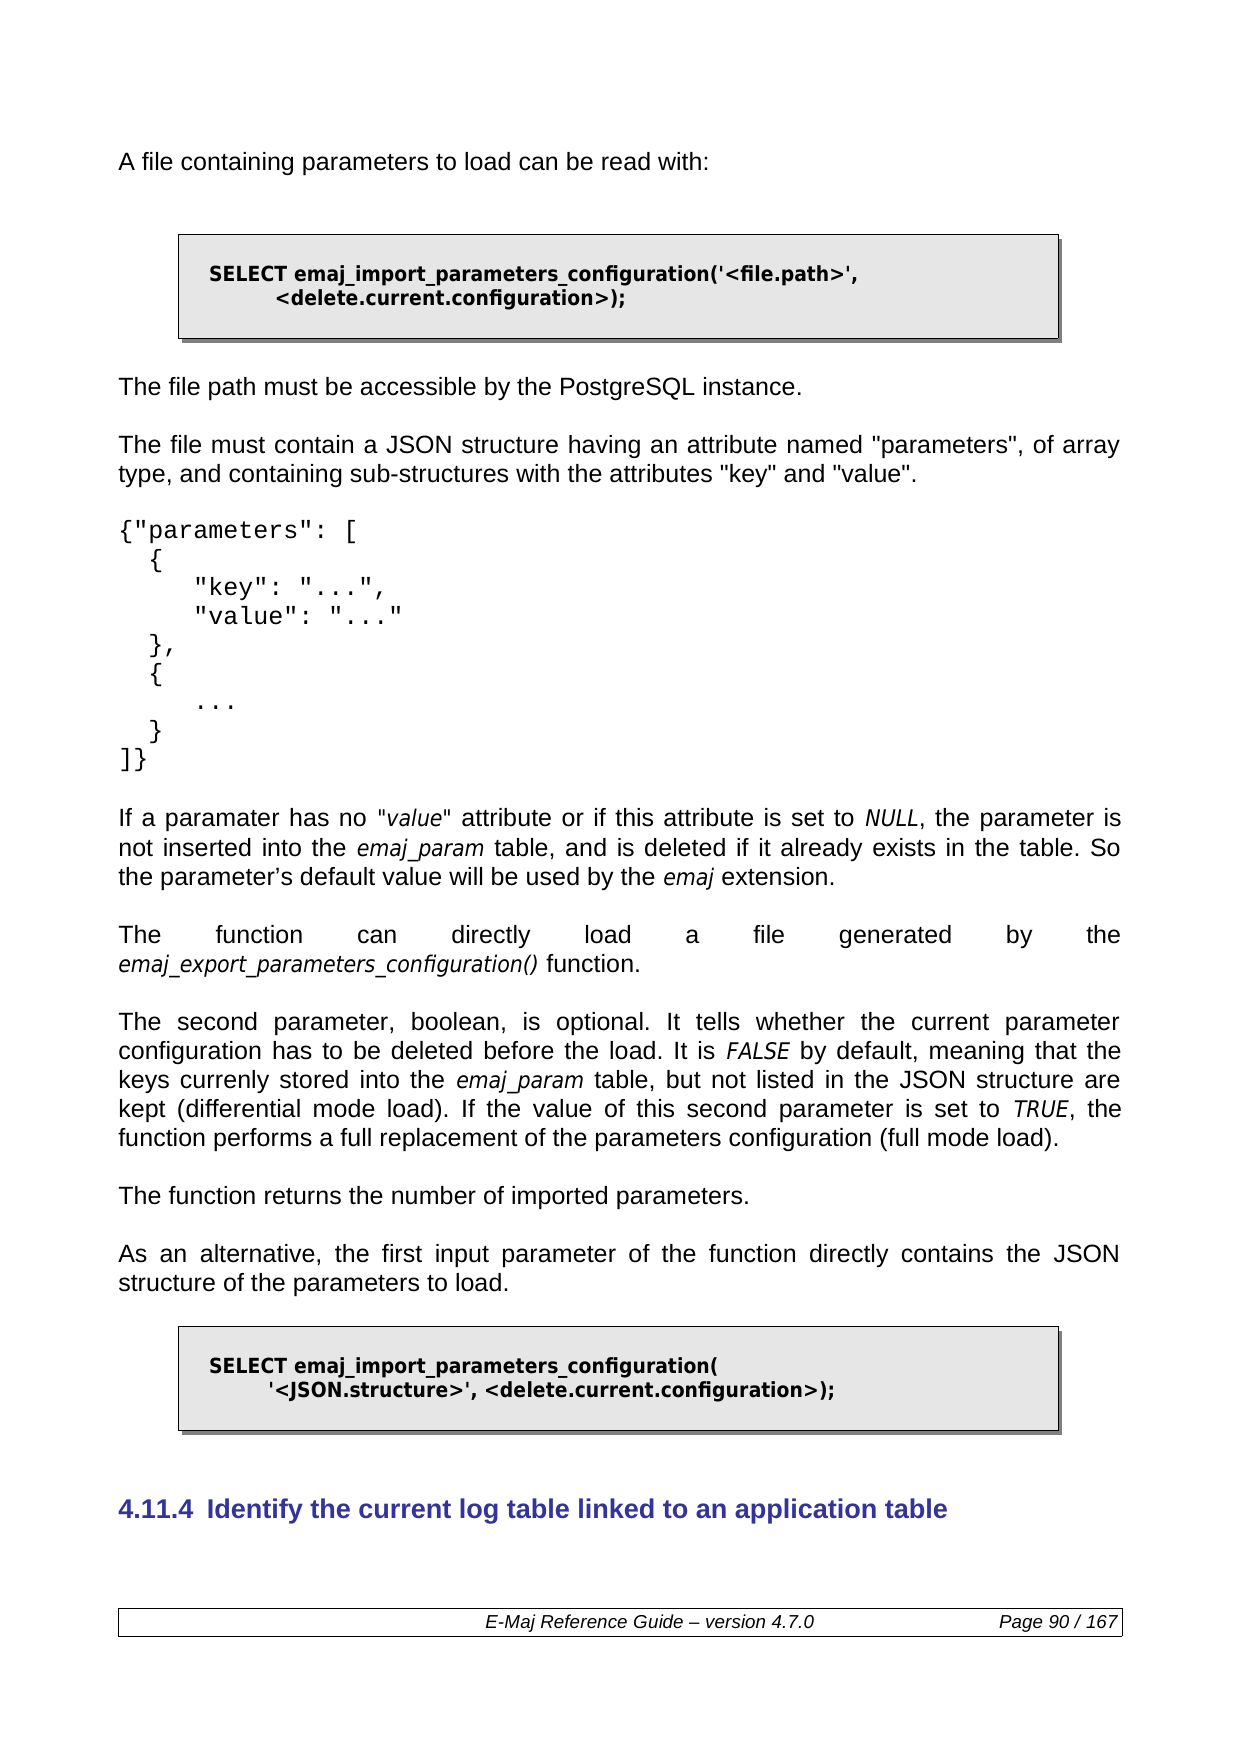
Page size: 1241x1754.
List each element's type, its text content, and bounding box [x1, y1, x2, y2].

text If a paramater has no "value" attribute or if this attribute is set to NULL, the parameter is not inserted into the emaj_param table, and is deleted if it already exists in the table. So the parameter’s default value will be used by the emaj extension. [118, 803, 1122, 891]
text SELECT emaj_import_parameters_configuration('<file.path>', <delete.current.configuration>); [179, 259, 1058, 308]
text "key": "...", [118, 574, 1122, 603]
text The file path must be accessible by the PostgreSQL instance. [118, 372, 1122, 401]
text ... [118, 689, 1122, 717]
text As an alternative, the first input parameter of the function directly contains the JSON structure of the parameters to load. [118, 1239, 1122, 1297]
text The file must contain a JSON structure having an attribute named "parameters", of array type, and containing sub-structures with the attributes "key" and "value". [118, 430, 1122, 488]
text SELECT emaj_import_parameters_configuration( '<JSON.structure>', <delete.current.configuration>); [179, 1351, 1058, 1400]
text {"parameters": [ [118, 517, 1122, 546]
text A file containing parameters to load can be read with: [118, 147, 1122, 176]
text { [118, 660, 1122, 689]
text "value": "..." [118, 603, 1122, 632]
text The function returns the number of imported parameters. [118, 1181, 1122, 1210]
text ]} [118, 746, 1122, 774]
text The function can directly load a file generated by the emaj_export_parameters_configuration() function. [118, 919, 1122, 978]
text } [118, 717, 1122, 746]
text }, [118, 632, 1122, 660]
text { [118, 546, 1122, 574]
text The second parameter, boolean, is optional. It tells whether the current parameter configuration has to be deleted before the load. It is FALSE by default, meaning that the keys currenly stored into the emaj_param table, but not listed in the JSON structure are kept (differential mode load). If the value of this second parameter is set to TRUE, the function performs a full replacement of the parameters configuration (full mode load). [118, 1007, 1122, 1152]
subtitle Identify the current log table linked to an application table [118, 1493, 1122, 1524]
